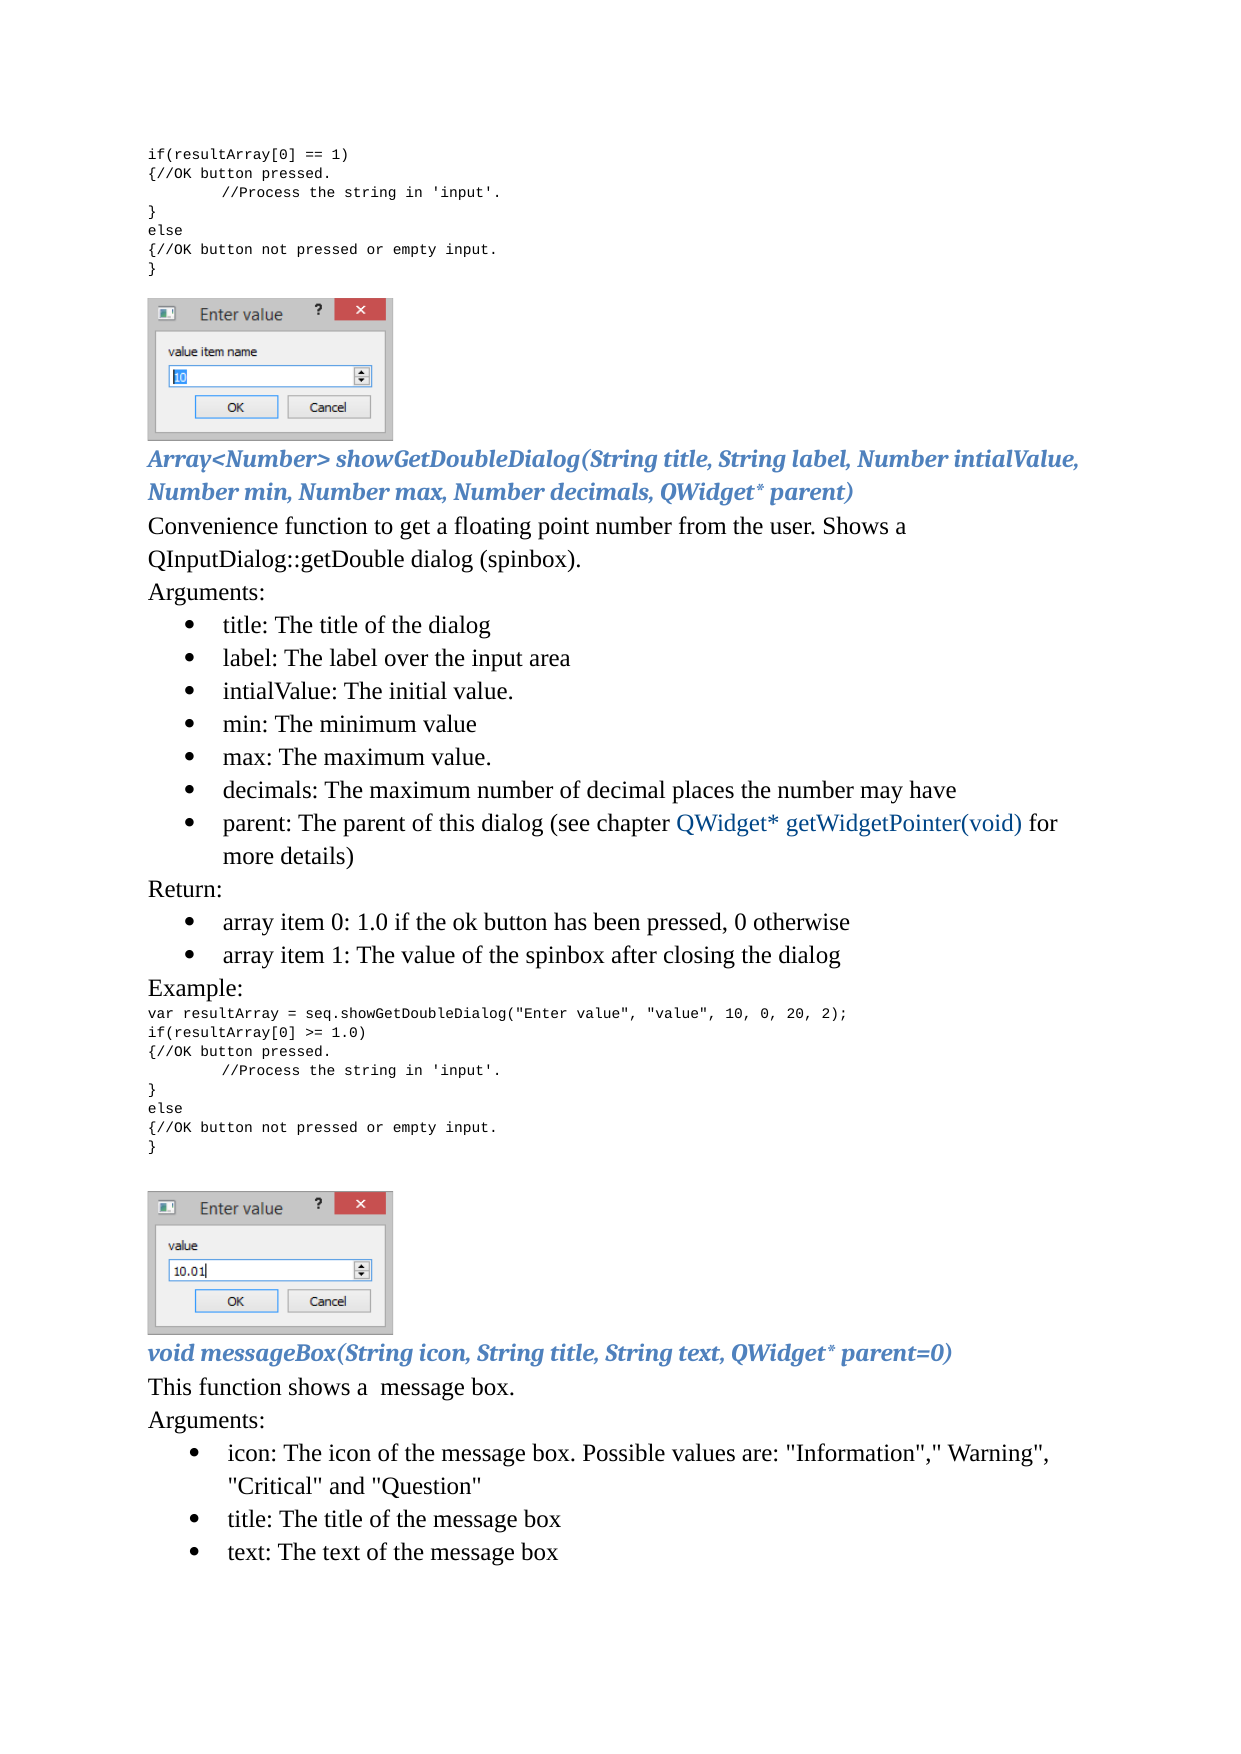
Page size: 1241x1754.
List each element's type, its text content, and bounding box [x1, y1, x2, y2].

text Convenience function to get a floating point number from the user. Shows a QInputDialog::getDouble dialog (spinbox). [148, 511, 1093, 573]
picture [147, 1191, 394, 1335]
text } [148, 261, 1093, 278]
list label: The label over the input area [185, 643, 1093, 672]
text var resultArray = seq.showGetDoubleDialog("Enter value", "value", 10, 0, 20, 2); [148, 1007, 1093, 1023]
text } [148, 1082, 1093, 1099]
text {//OK button pressed. [148, 1044, 1093, 1061]
text Arguments: [148, 577, 1093, 606]
text //Process the string in 'input'. [148, 186, 1093, 202]
text if(resultArray[0] >= 1.0) [148, 1026, 1093, 1042]
text //Process the string in 'input'. [148, 1063, 1093, 1080]
subtitle Array<Number> showGetDoubleDialog(String title, String label, Number intialValue, Number min, Number max, Number decimals, QWidget* parent) [148, 441, 1093, 507]
subtitle void messageBox(String icon, String title, String text, QWidget* parent=0) [148, 1335, 1093, 1368]
text This function shows a message box. [148, 1372, 1093, 1401]
list icon: The icon of the message box. Possible values are: "Information"," Warning", "Critical" and "Question" [190, 1438, 1093, 1500]
list text: The text of the message box [190, 1537, 1093, 1566]
text Return: [148, 874, 1093, 903]
list array item 1: The value of the spinbox after closing the dialog [185, 941, 1093, 969]
text if(resultArray[0] == 1) [148, 148, 1093, 164]
picture [147, 298, 394, 441]
list decimals: The maximum number of decimal places the number may have [185, 775, 1093, 804]
list max: The maximum value. [185, 742, 1093, 771]
text Arguments: [148, 1405, 1093, 1434]
list title: The title of the dialog [185, 610, 1093, 639]
text else [148, 1101, 1093, 1118]
list intialValue: The initial value. [185, 676, 1093, 705]
list title: The title of the message box [190, 1504, 1093, 1533]
text {//OK button not pressed or empty input. [148, 242, 1093, 259]
text } [148, 1139, 1093, 1156]
list array item 0: 1.0 if the ok button has been pressed, 0 otherwise [185, 907, 1093, 936]
text } [148, 204, 1093, 221]
text Example: [148, 973, 1093, 1002]
text {//OK button not pressed or empty input. [148, 1120, 1093, 1137]
text else [148, 223, 1093, 240]
list parent: The parent of this dialog (see chapter QWidget* getWidgetPointer(void) for more details) [185, 808, 1093, 870]
list min: The minimum value [185, 709, 1093, 738]
text {//OK button pressed. [148, 167, 1093, 183]
